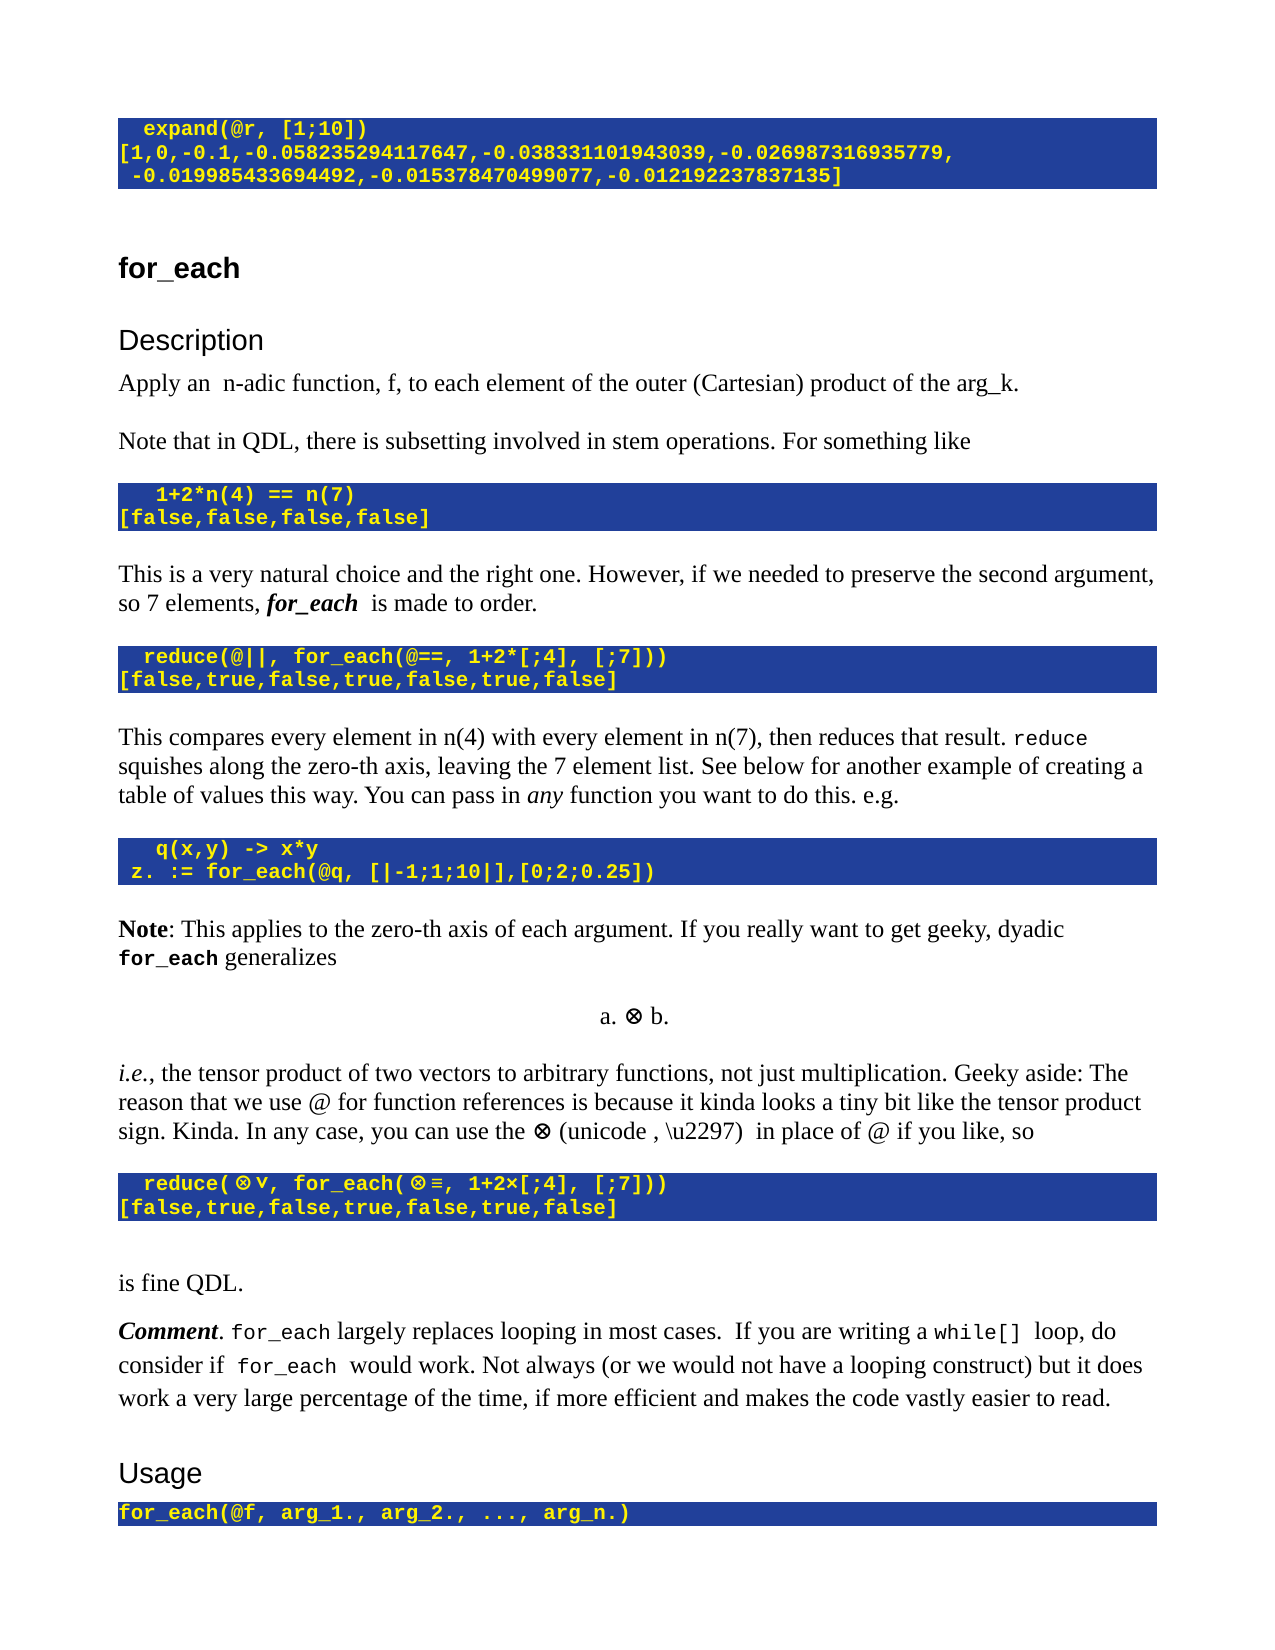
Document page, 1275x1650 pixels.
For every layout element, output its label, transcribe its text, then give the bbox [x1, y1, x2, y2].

text Note: This applies to the zero-th axis of each argument. If you really want to get geeky, dyadic for_each generalizes [118, 914, 1157, 972]
text reduce(@||, for_each(@==, 1+2*[;4], [;7])) [118, 646, 1157, 669]
text [false,true,false,true,false,true,false] [118, 669, 1157, 693]
text reduce(⊗∨, for_each(⊗≡, 1+2×[;4], [;7])) [118, 1173, 1157, 1197]
text a. ⊗ b. [118, 1001, 1157, 1029]
text i.e., the tensor product of two vectors to arbitrary functions, not just multiplication. Geeky aside: The reason that we use @ for function references is because it kinda looks a tiny bit like the tensor product sign. Kinda. In any case, you can use the ⊗ (unicode , \u2297) in place of @ if you like, so [118, 1058, 1157, 1144]
text expand(@r, [1;10]) [118, 118, 1157, 142]
text This compares every element in n(4) with every element in n(7), then reduces that result. reduce squishes along the zero-th axis, leaving the 7 element list. See below for another example of creating a table of values this way. You can pass in any function you want to do this. e.g. [118, 722, 1157, 809]
subtitle Description [118, 322, 1157, 356]
subtitle Usage [118, 1456, 1157, 1490]
subtitle for_each [118, 251, 1157, 285]
text Comment. for_each largely replaces looping in most cases. If you are writing a while[] loop, do consider if for_each would work. Not always (or we would not have a looping construct) but it does work a very large percentage of the time, if more efficient and makes the code vastly easier to read. [118, 1316, 1157, 1412]
text Note that in QDL, there is subsetting involved in stem operations. For something like [118, 426, 1157, 455]
text [false,true,false,true,false,true,false] [118, 1197, 1157, 1221]
text is fine QDL. [118, 1268, 1157, 1297]
text for_each(@f, arg_1., arg_2., ..., arg_n.) [118, 1502, 1157, 1526]
text [false,false,false,false] [118, 507, 1157, 531]
text This is a very natural choice and the right one. However, if we needed to preserve the second argument, so 7 elements, for_each is made to order. [118, 559, 1157, 617]
text Apply an n-adic function, f, to each element of the outer (Cartesian) product of the arg_k. [118, 368, 1157, 397]
text q(x,y) -> x*y z. := for_each(@q, [|-1;1;10|],[0;2;0.25]) [118, 838, 1157, 885]
text -0.019985433694492,-0.015378470499077,-0.012192237837135] [118, 165, 1157, 189]
text 1+2*n(4) == n(7) [118, 483, 1157, 507]
text [1,0,-0.1,-0.058235294117647,-0.038331101943039,-0.026987316935779, [118, 142, 1157, 165]
